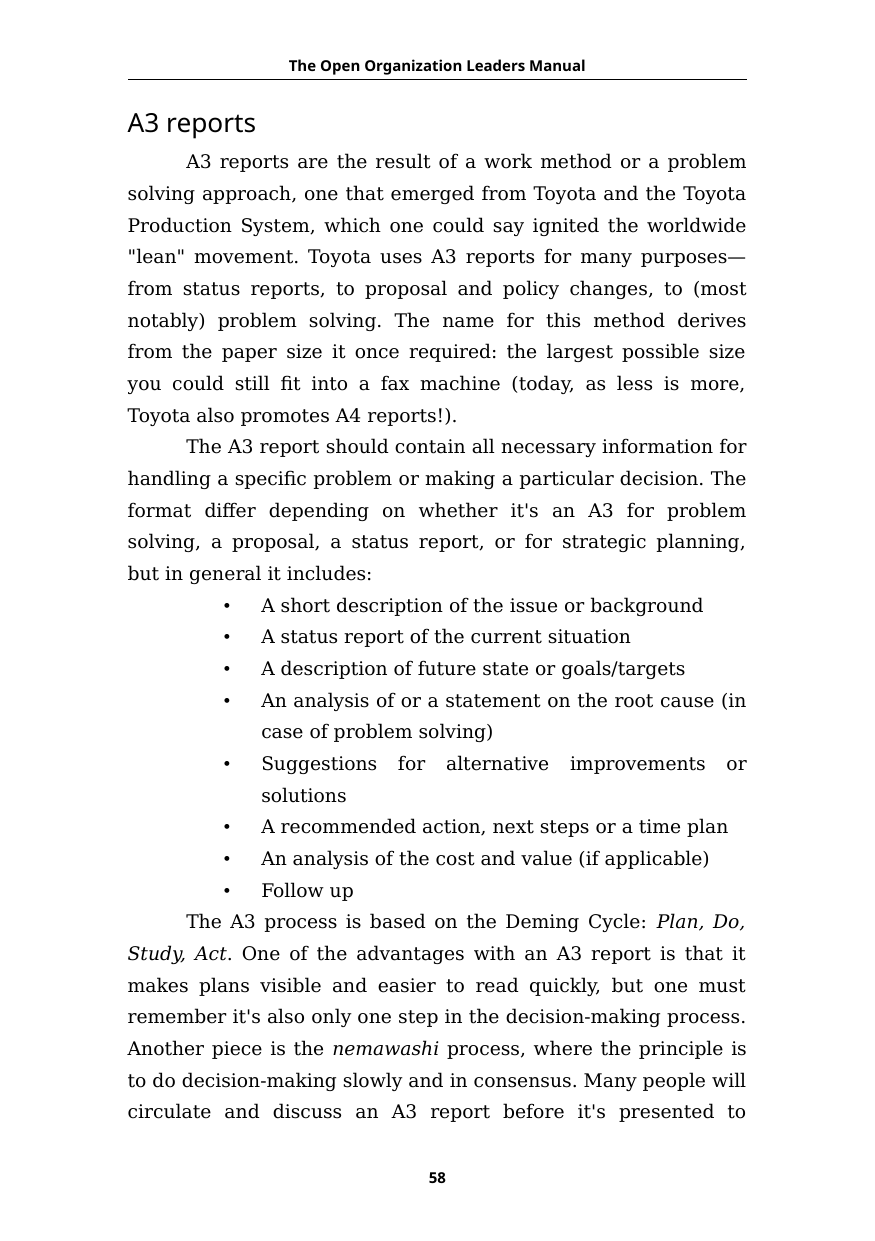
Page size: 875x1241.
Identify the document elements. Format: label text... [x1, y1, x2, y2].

text A3 reports are the result of a work method or a problem solving approach, one that emerged from Toyota and the Toyota Production System, which one could say ignited the worldwide "lean" movement. Toyota uses A3 reports for many purposes—from status reports, to proposal and policy changes, to (most notably) problem solving. The name for this method derives from the paper size it once required: the largest possible size you could still fit into a fax machine (today, as less is more, Toyota also promotes A4 reports!). [127, 152, 747, 427]
list A description of future state or goals/targets [223, 658, 747, 680]
list An analysis of or a statement on the root cause (in case of problem solving) [223, 690, 747, 743]
list A short description of the issue or background [223, 595, 747, 617]
list A status report of the current situation [223, 627, 747, 648]
list Follow up [223, 880, 747, 902]
text The A3 report should contain all necessary information for handling a specific problem or making a particular decision. The format differ depending on whether it's an A3 for problem solving, a proposal, a status report, or for strategic planning, but in general it includes: [127, 437, 747, 585]
list A recommended action, next steps or a time plan [223, 817, 747, 838]
list An analysis of the cost and value (if applicable) [223, 848, 747, 870]
list Suggestions for alternative improvements or solutions [223, 753, 747, 807]
subtitle A3 reports [127, 109, 747, 139]
text The A3 process is based on the Deming Cycle: Plan, Do, Study, Act. One of the advantages with an A3 report is that it makes plans visible and easier to read quickly, but one must remember it's also only one step in the decision-making process. Another piece is the nemawashi process, where the principle is to do decision-making slowly and in consensus. Many people will circulate and discuss an A3 report before it's presented to [127, 912, 747, 1123]
